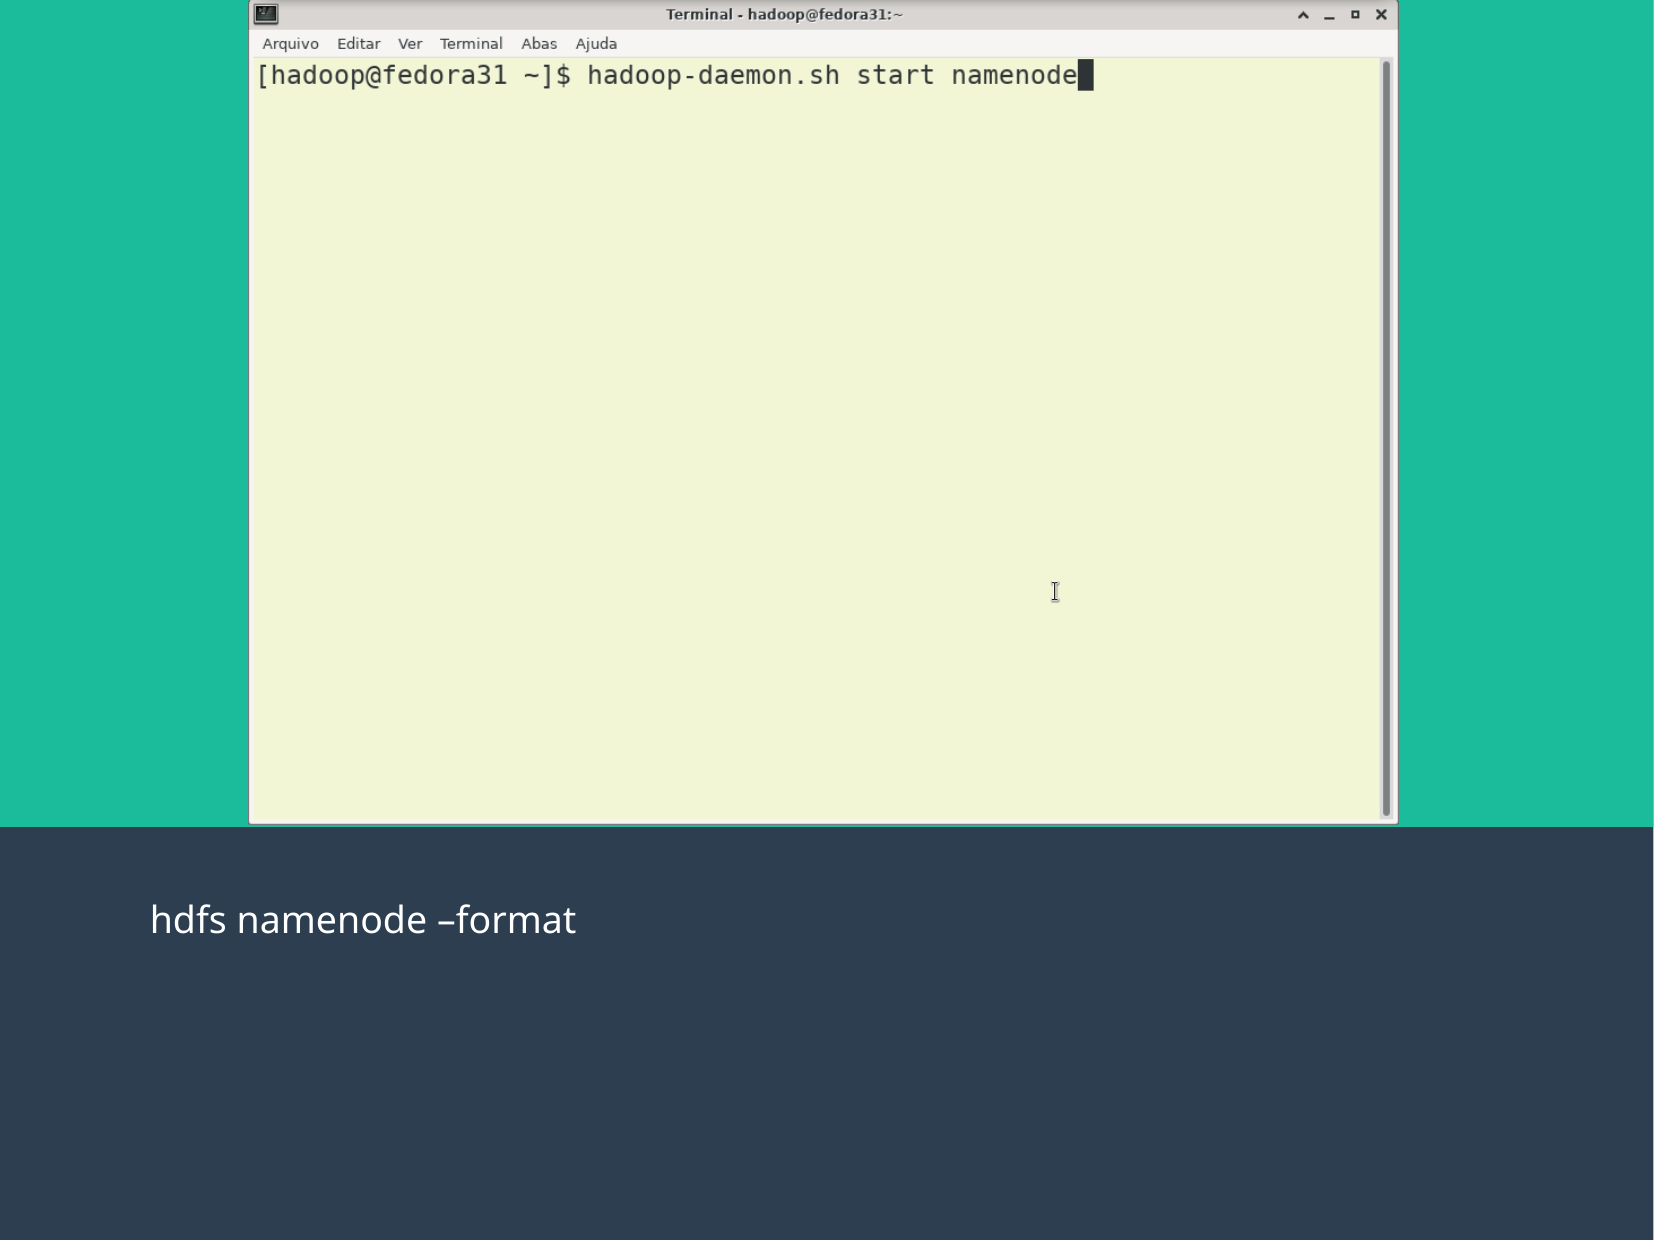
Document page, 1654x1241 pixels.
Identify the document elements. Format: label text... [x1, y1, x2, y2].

text_box hdfs namenode –format [135, 886, 1621, 946]
picture [248, 0, 1399, 826]
